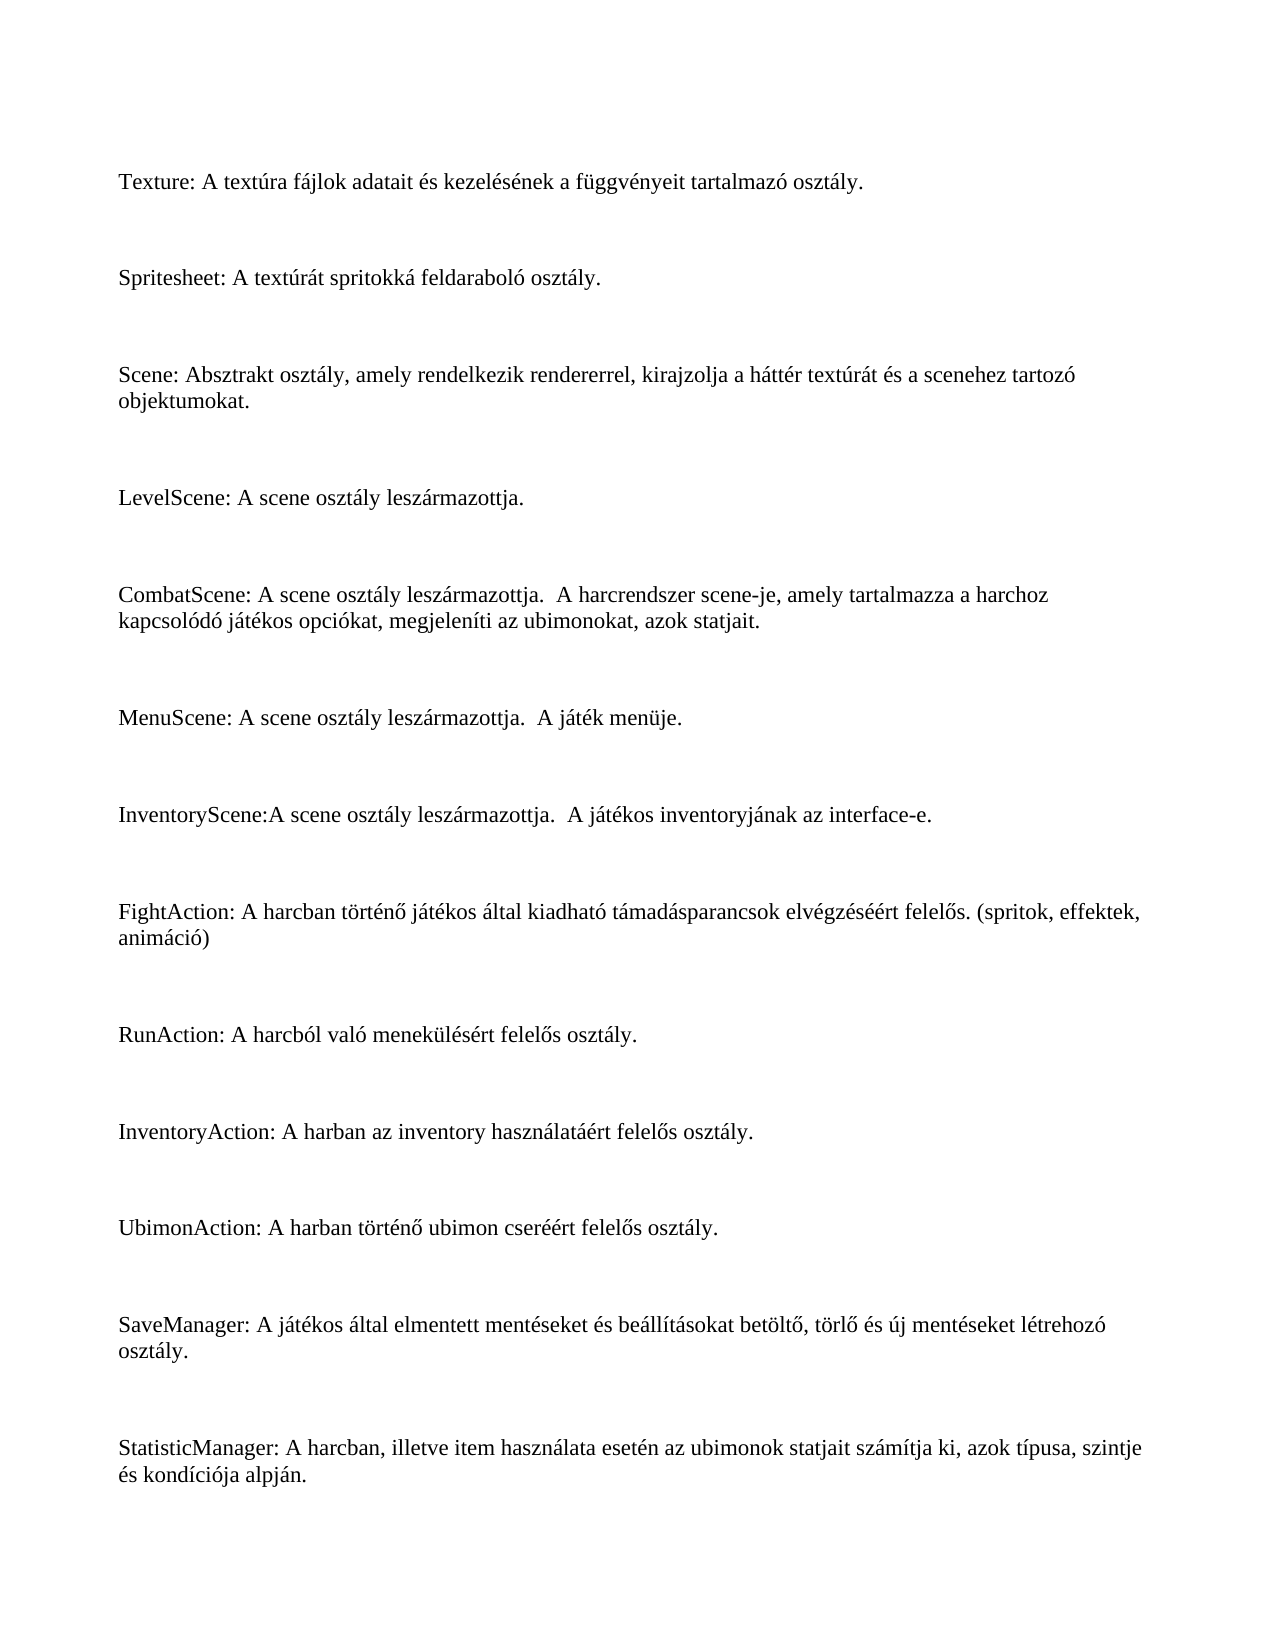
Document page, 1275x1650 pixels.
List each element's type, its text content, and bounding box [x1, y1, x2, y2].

text Scene: Absztrakt osztály, amely rendelkezik rendererrel, kirajzolja a háttér textúrát és a scenehez tartozó objektumokat. [118, 361, 1157, 414]
text RunAction: A harcból való menekülésért felelős osztály. [118, 1021, 1157, 1047]
text MenuScene: A scene osztály leszármazottja. A játék menüje. [118, 704, 1157, 731]
text CombatScene: A scene osztály leszármazottja. A harcrendszer scene-je, amely tartalmazza a harchoz kapcsolódó játékos opciókat, megjeleníti az ubimonokat, azok statjait. [118, 581, 1157, 634]
text SaveManager: A játékos által elmentett mentéseket és beállításokat betöltő, törlő és új mentéseket létrehozó osztály. [118, 1311, 1157, 1364]
text FightAction: A harcban történő játékos által kiadható támadásparancsok elvégzéséért felelős. (spritok, effektek, animáció) [118, 898, 1157, 951]
text UbimonAction: A harban történő ubimon cseréért felelős osztály. [118, 1214, 1157, 1241]
text Spritesheet: A textúrát spritokká feldaraboló osztály. [118, 264, 1157, 291]
text Texture: A textúra fájlok adatait és kezelésének a függvényeit tartalmazó osztály. [118, 168, 1157, 194]
text InventoryAction: A harban az inventory használatáért felelős osztály. [118, 1118, 1157, 1144]
text InventoryScene:A scene osztály leszármazottja. A játékos inventoryjának az interface-e. [118, 801, 1157, 827]
text LevelScene: A scene osztály leszármazottja. [118, 484, 1157, 511]
text StatisticManager: A harcban, illetve item használata esetén az ubimonok statjait számítja ki, azok típusa, szintje és kondíciója alpján. [118, 1434, 1157, 1487]
